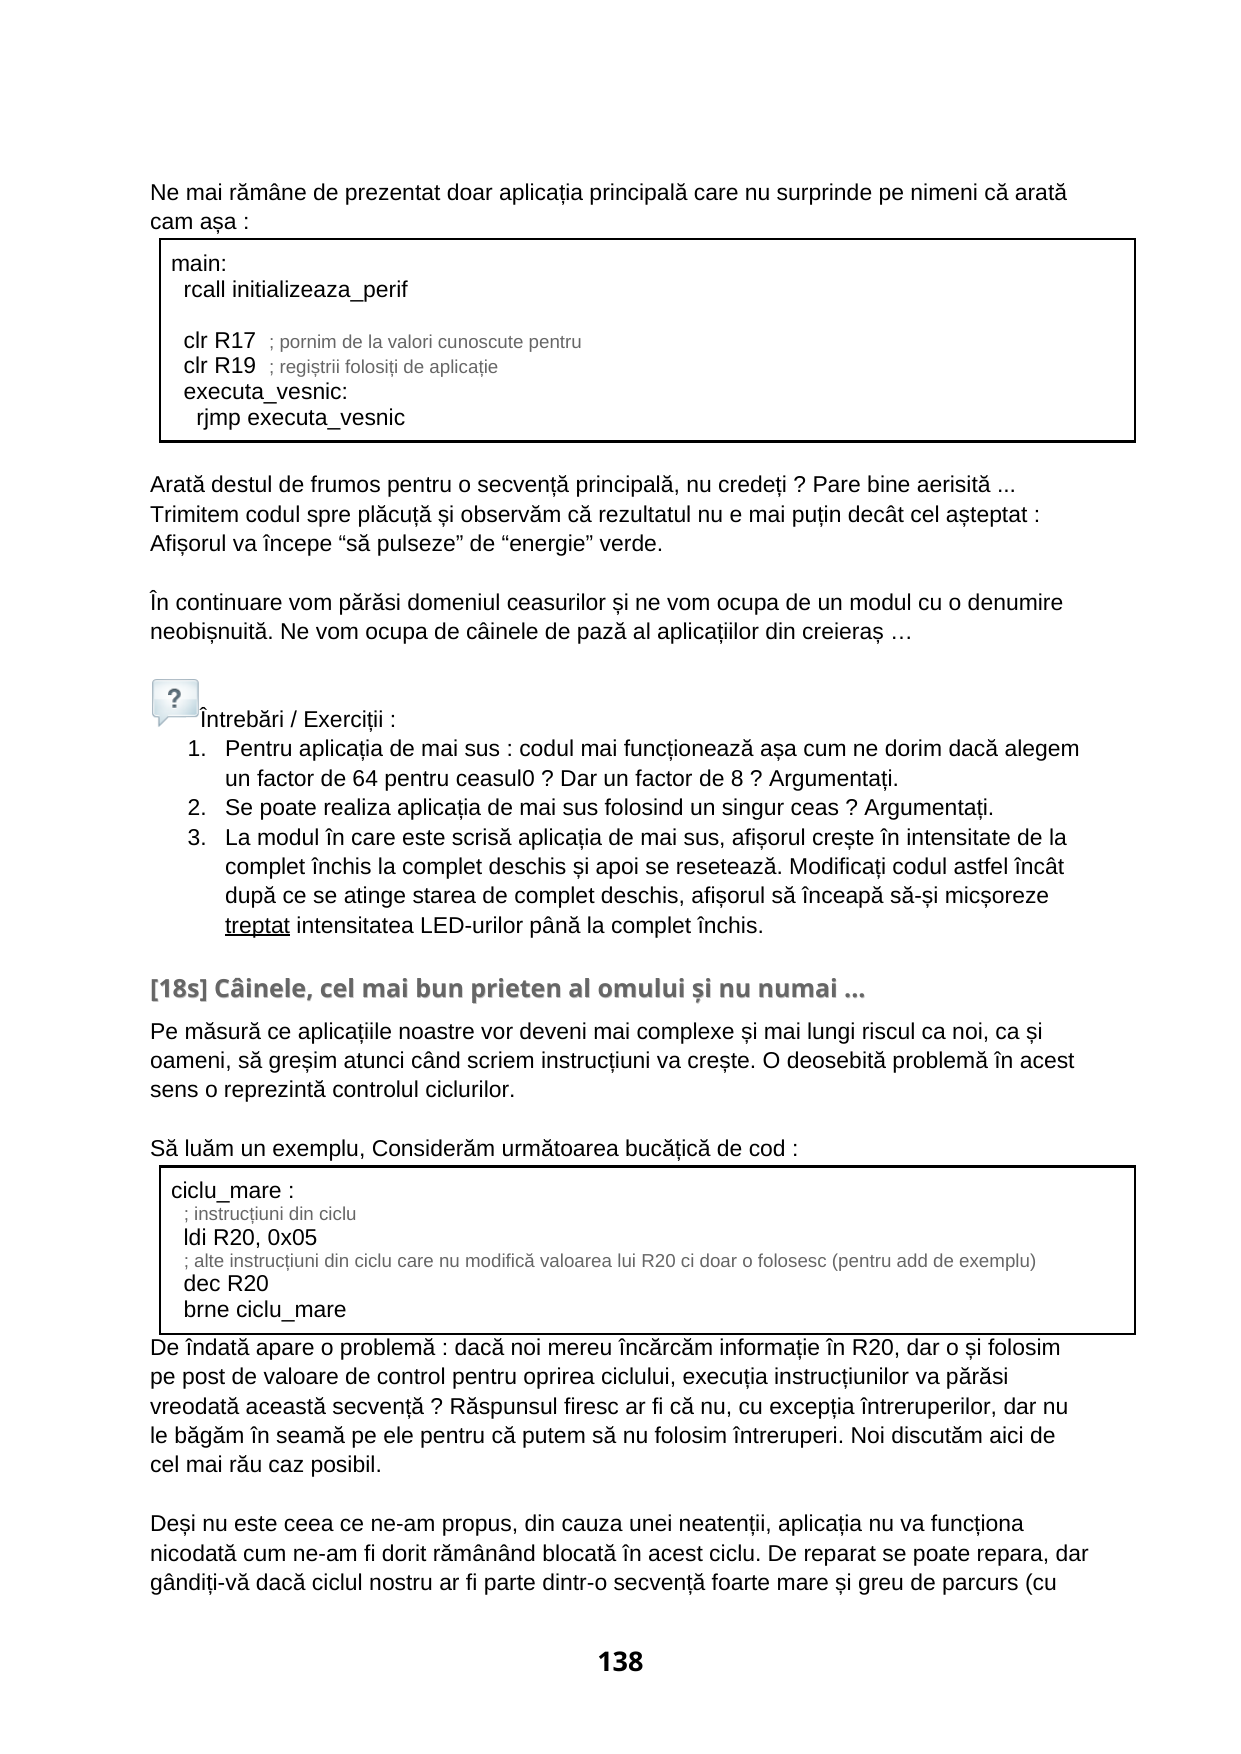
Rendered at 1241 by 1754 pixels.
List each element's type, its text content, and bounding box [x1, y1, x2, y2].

text În continuare vom părăsi domeniul ceasurilor și ne vom ocupa de un modul cu o denumire neobișnuită. Ne vom ocupa de câinele de pază al aplicațiilor din creieraș … [150, 589, 1091, 644]
list Se poate realiza aplicația de mai sus folosind un singur ceas ? Argumentați. [187, 795, 1091, 821]
text De îndată apare o problemă : dacă noi mereu încărcăm informație în R20, dar o și folosim pe post de valoare de control pentru oprirea ciclului, execuția instrucțiunilor va părăsi vreodată această secvență ? Răspunsul firesc ar fi că nu, cu excepția întreruperilor, dar nu le băgăm în seamă pe ele pentru că putem să nu folosim întreruperi. Noi discutăm aici de cel mai rău caz posibil. [150, 1335, 1091, 1478]
text Arată destul de frumos pentru o secvență principală, nu credeți ? Pare bine aerisită ... [150, 472, 1091, 497]
text Pe măsură ce aplicațiile noastre vor deveni mai complexe și mai lungi riscul ca noi, ca și oameni, să greșim atunci când scriem instrucțiuni va crește. O deosebită problemă în acest sens o reprezintă controlul ciclurilor. [150, 1018, 1091, 1103]
text Să luăm un exemplu, Considerăm următoarea bucățică de cod : [150, 1136, 1091, 1162]
text Ne mai rămâne de prezentat doar aplicația principală care nu surprinde pe nimeni că arată cam așa : [150, 179, 1091, 234]
list La modul în care este scrisă aplicația de mai sus, afișorul crește în intensitate de la complet închis la complet deschis și apoi se resetează. Modificați codul astfel încât după ce se atinge starea de complet deschis, afișorul să înceapă să-și micșoreze treptat intensitatea LED-urilor până la complet închis. [187, 824, 1091, 938]
table_header main: rcall initializeaza_perif clr R17 ; pornim de la valori cunoscute pentru clr R19 ; regiștrii folosiți de aplicație executa_vesnic: rjmp executa_vesnic [161, 240, 1134, 440]
table_header ciclu_mare : ; instrucțiuni din ciclu ldi R20, 0x05 ; alte instrucțiuni din ciclu care nu modifică valoarea lui R20 ci doar o folosesc (pentru add de exemplu) dec R20 brne ciclu_mare [161, 1168, 1134, 1333]
text Trimitem codul spre plăcuță și observăm că rezultatul nu e mai puțin decât cel așteptat : Afișorul va începe “să pulseze” de “energie” verde. [150, 501, 1091, 556]
list Pentru aplicația de mai sus : codul mai funcționează așa cum ne dorim dacă alegem un factor de 64 pentru ceasul0 ? Dar un factor de 8 ? Argumentați. [187, 736, 1091, 791]
text Întrebări / Exerciții : [150, 703, 1091, 732]
text Deși nu este ceea ce ne-am propus, din cauza unei neatenții, aplicația nu va funcționa nicodată cum ne-am fi dorit rămânând blocată în acest ciclu. De reparat se poate repara, dar gândiți-vă dacă ciclul nostru ar fi parte dintr-o secvență foarte mare și greu de parcurs (cu [150, 1511, 1091, 1595]
picture [150, 677, 200, 728]
subtitle [18s] Câinele, cel mai bun prieten al omului și nu numai ... [150, 971, 1091, 1005]
